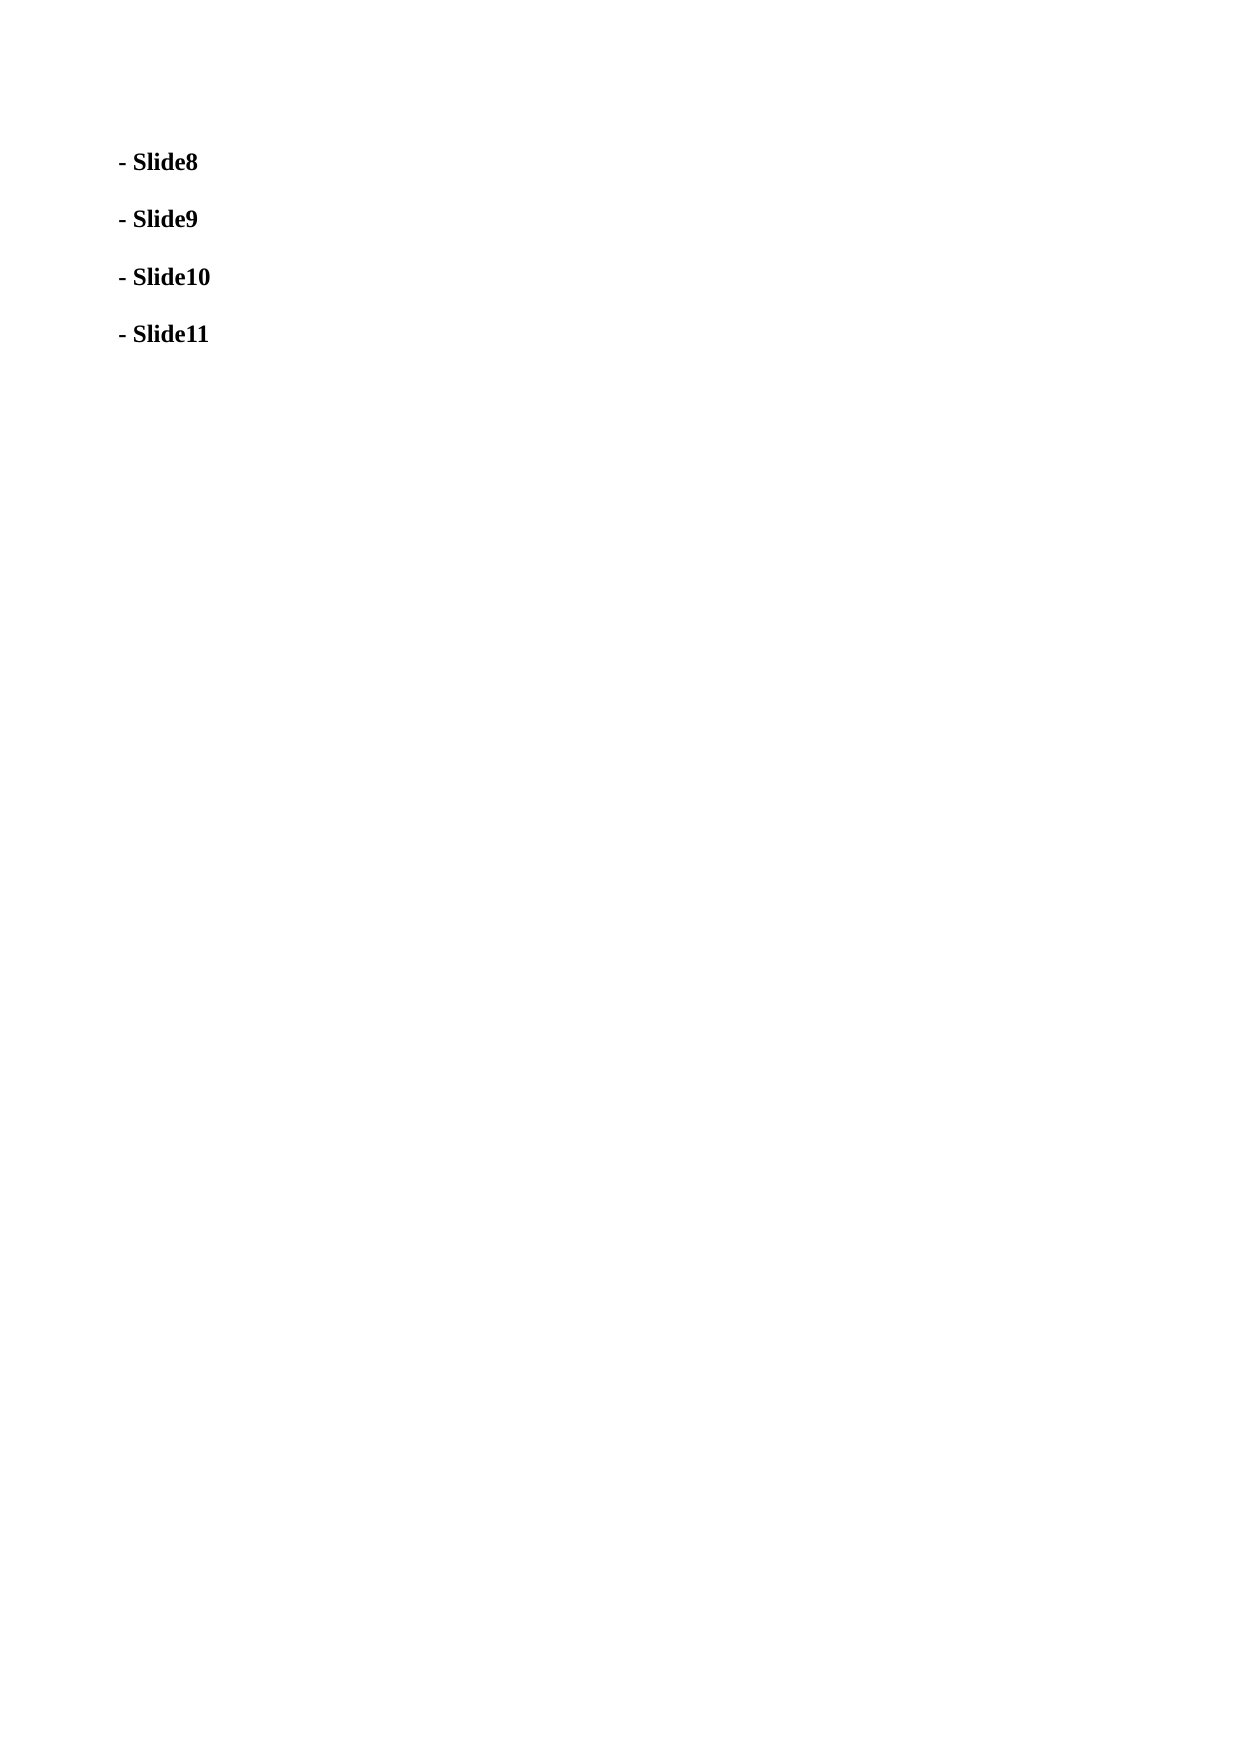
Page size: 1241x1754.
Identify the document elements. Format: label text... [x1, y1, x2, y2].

text - Slide8 [118, 147, 1122, 176]
text - Slide10 [118, 262, 1122, 291]
text - Slide11 [118, 319, 1122, 348]
text - Slide9 [118, 204, 1122, 233]
